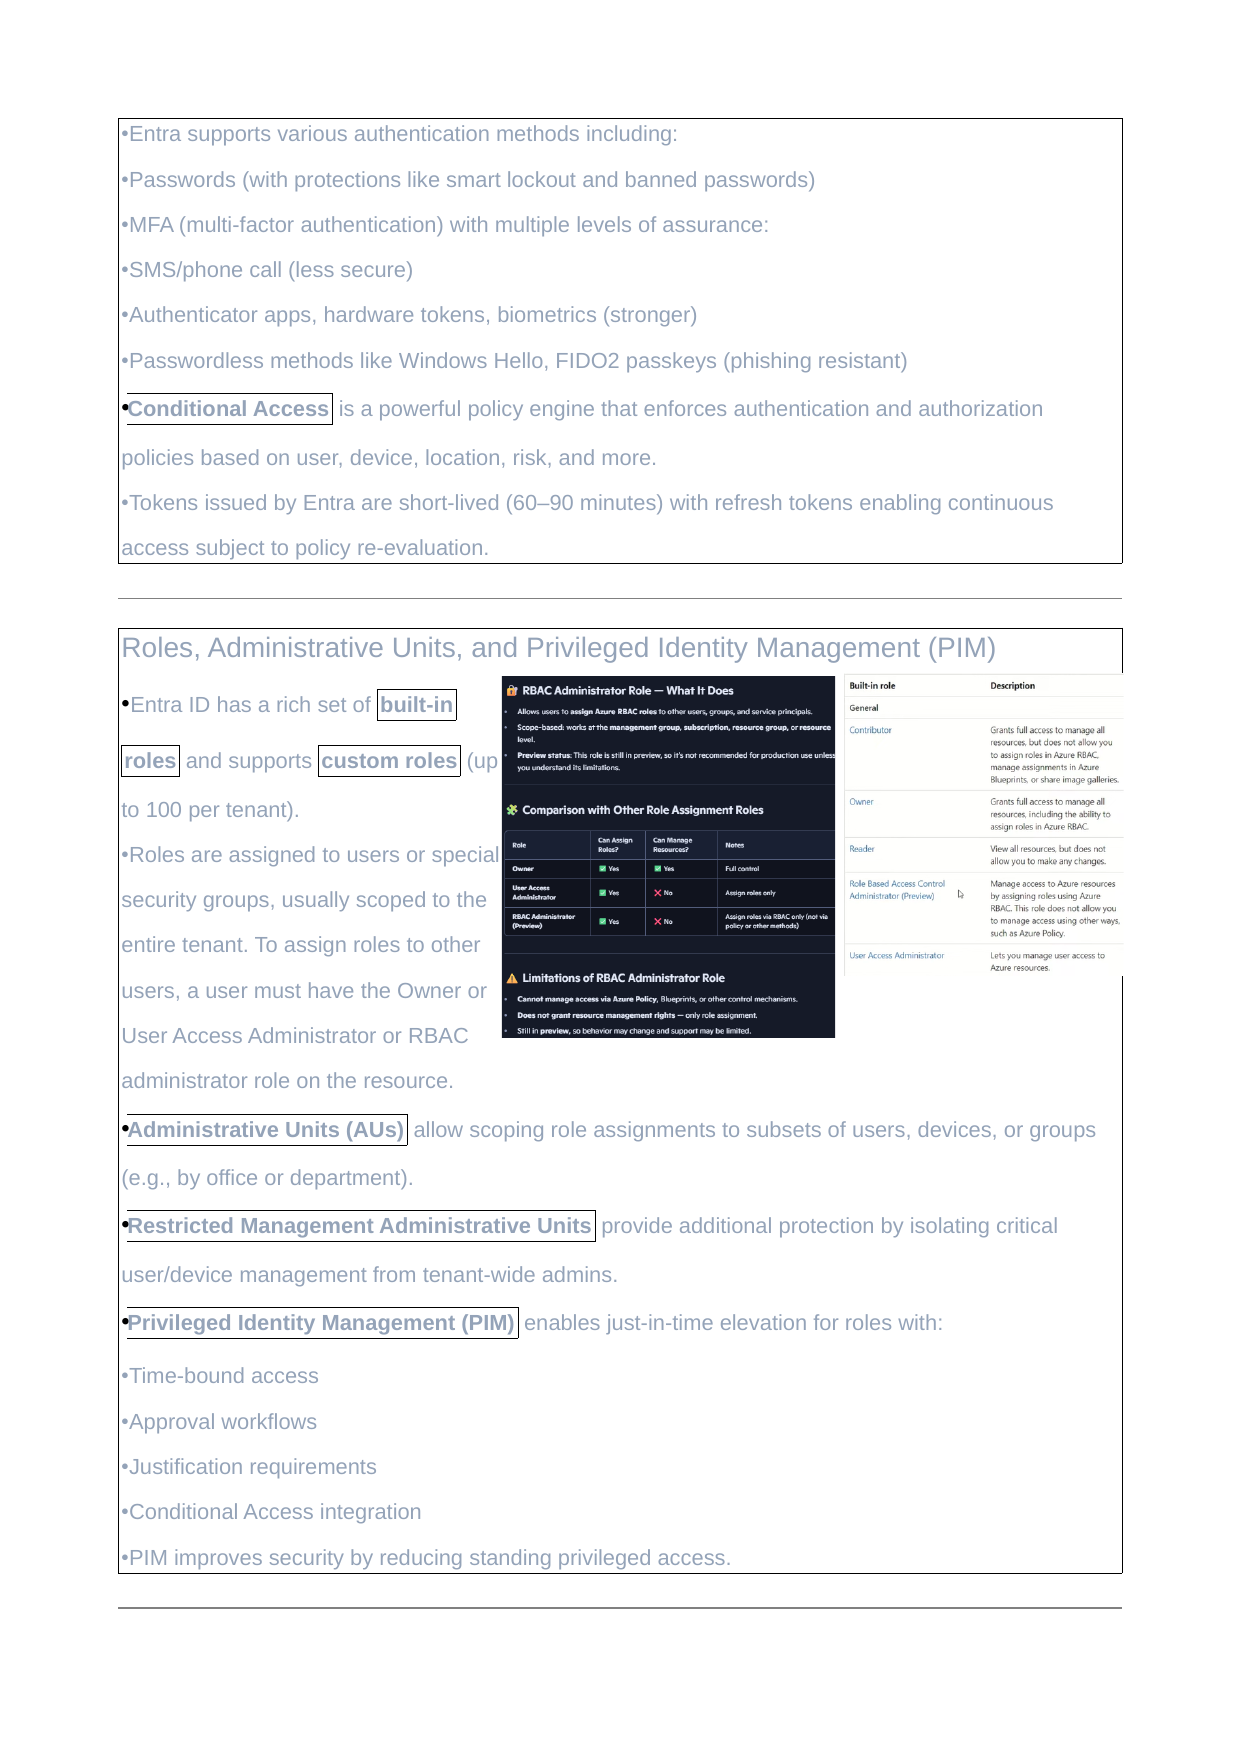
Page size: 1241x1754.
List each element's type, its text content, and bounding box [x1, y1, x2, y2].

list Conditional Access integration [119, 1496, 1122, 1524]
list Authenticator apps, hardware tokens, biometrics (stronger) [119, 299, 1122, 328]
list MFA (multi-factor authentication) with multiple levels of assurance: [119, 209, 1122, 237]
list Passwords (with protections like smart lockout and banned passwords) [119, 163, 1122, 192]
list Approval workflows [119, 1406, 1122, 1434]
list Privileged Identity Management (PIM) enables just-in-time elevation for roles with: [119, 1304, 1122, 1338]
list Roles are assigned to users or special security groups, usually scoped to the entire tenant. To assign roles to other users, a user must have the Owner or User Access Administrator or RBAC administrator role on the resource. [119, 839, 1122, 1093]
subtitle Roles, Administrative Units, and Privileged Identity Management (PIM) [119, 629, 1122, 663]
list Administrative Units (AUs) allow scoping role assignments to subsets of users, devices, or groups (e.g., by office or department). [119, 1111, 1122, 1190]
list PIM improves security by reducing standing privileged access. [119, 1541, 1122, 1573]
picture [501, 676, 836, 1038]
list SMS/phone call (less secure) [119, 254, 1122, 282]
list Tokens issued by Entra are short-lived (60–90 minutes) with refresh tokens enabling continuous access subject to policy re-evaluation. [119, 487, 1122, 563]
list Restricted Management Administrative Units provide additional protection by isolating critical user/device management from tenant-wide admins. [119, 1207, 1122, 1287]
list Conditional Access is a powerful policy engine that enforces authentication and authorization policies based on user, device, location, risk, and more. [119, 390, 1122, 469]
picture [844, 673, 1124, 976]
list Entra ID has a rich set of built-in roles and supports custom roles (up to 100 per tenant). [119, 686, 501, 822]
list Entra supports various authentication methods including: [119, 119, 1122, 146]
list Justification requirements [119, 1451, 1122, 1479]
list Passwordless methods like Windows Hello, FIDO2 passkeys (phishing resistant) [119, 345, 1122, 373]
list Time-bound access [119, 1360, 1122, 1388]
